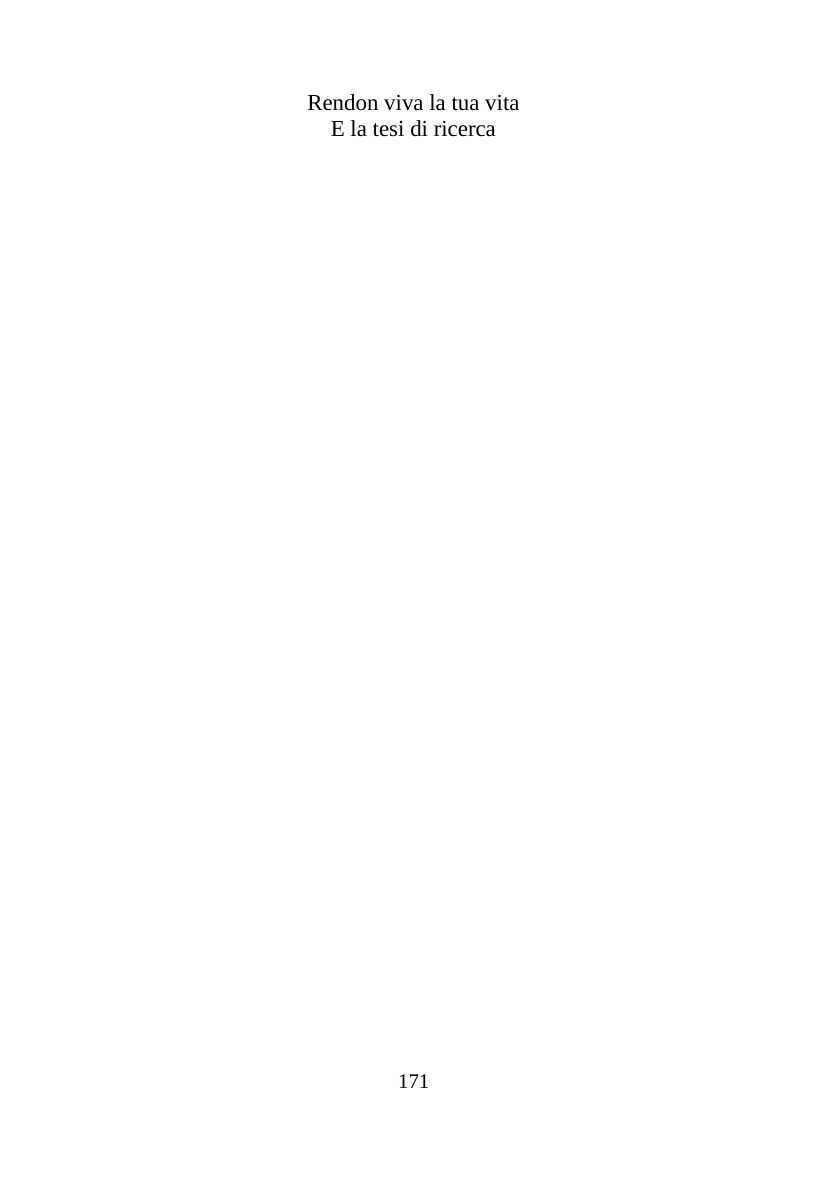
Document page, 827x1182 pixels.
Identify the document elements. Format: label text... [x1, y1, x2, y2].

text Rendon viva la tua vita [88, 88, 738, 115]
text E la tesi di ricerca [88, 115, 738, 141]
